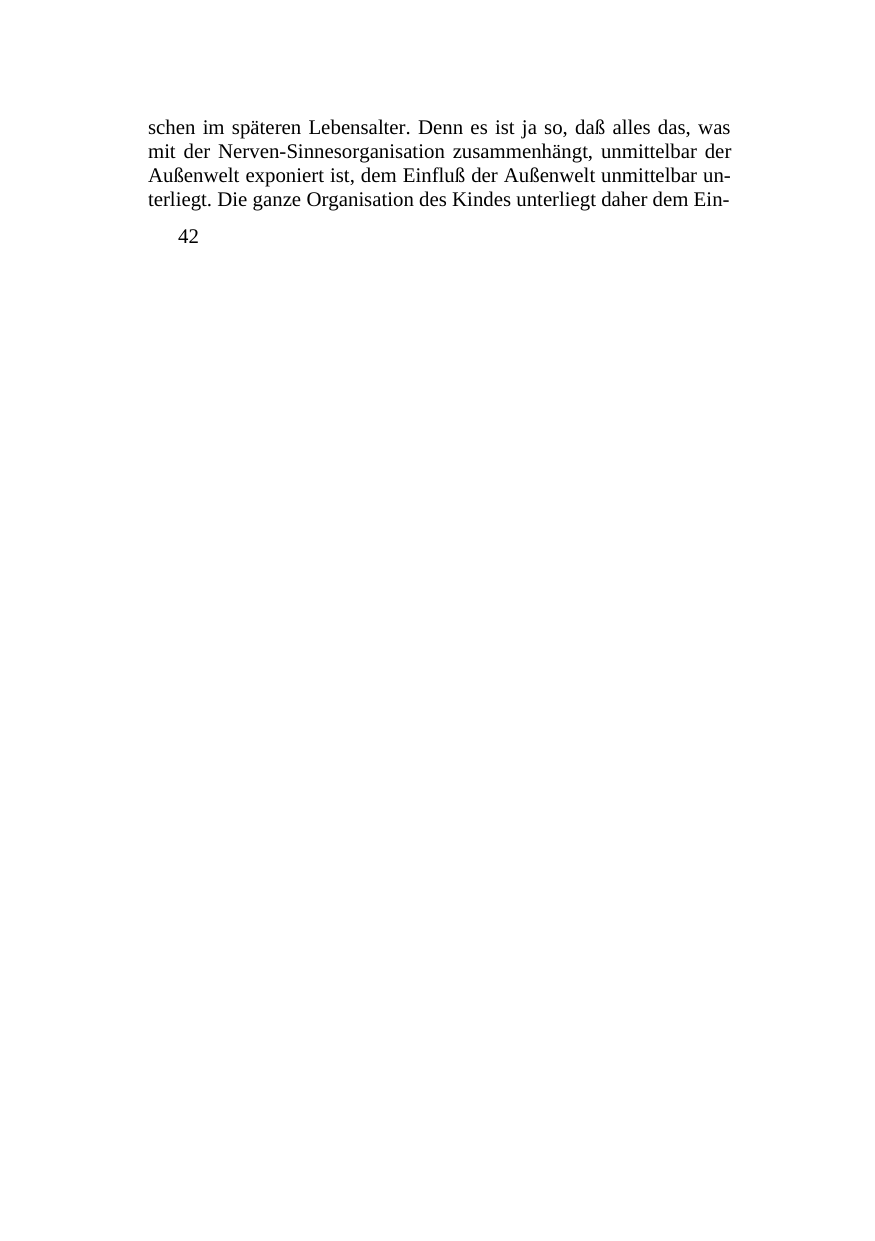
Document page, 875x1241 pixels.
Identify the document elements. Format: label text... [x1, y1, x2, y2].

text schen im späteren Lebensalter. Denn es ist ja so, daß alles das, was mit der Nerven-Sinnesorganisation zusammenhängt, unmittelbar der Außenwelt exponiert ist, dem Einfluß der Außenwelt unmittelbar un- terliegt. Die ganze Organisation des Kindes unterliegt daher dem Ein- [148, 115, 732, 211]
text 42 [178, 224, 732, 248]
